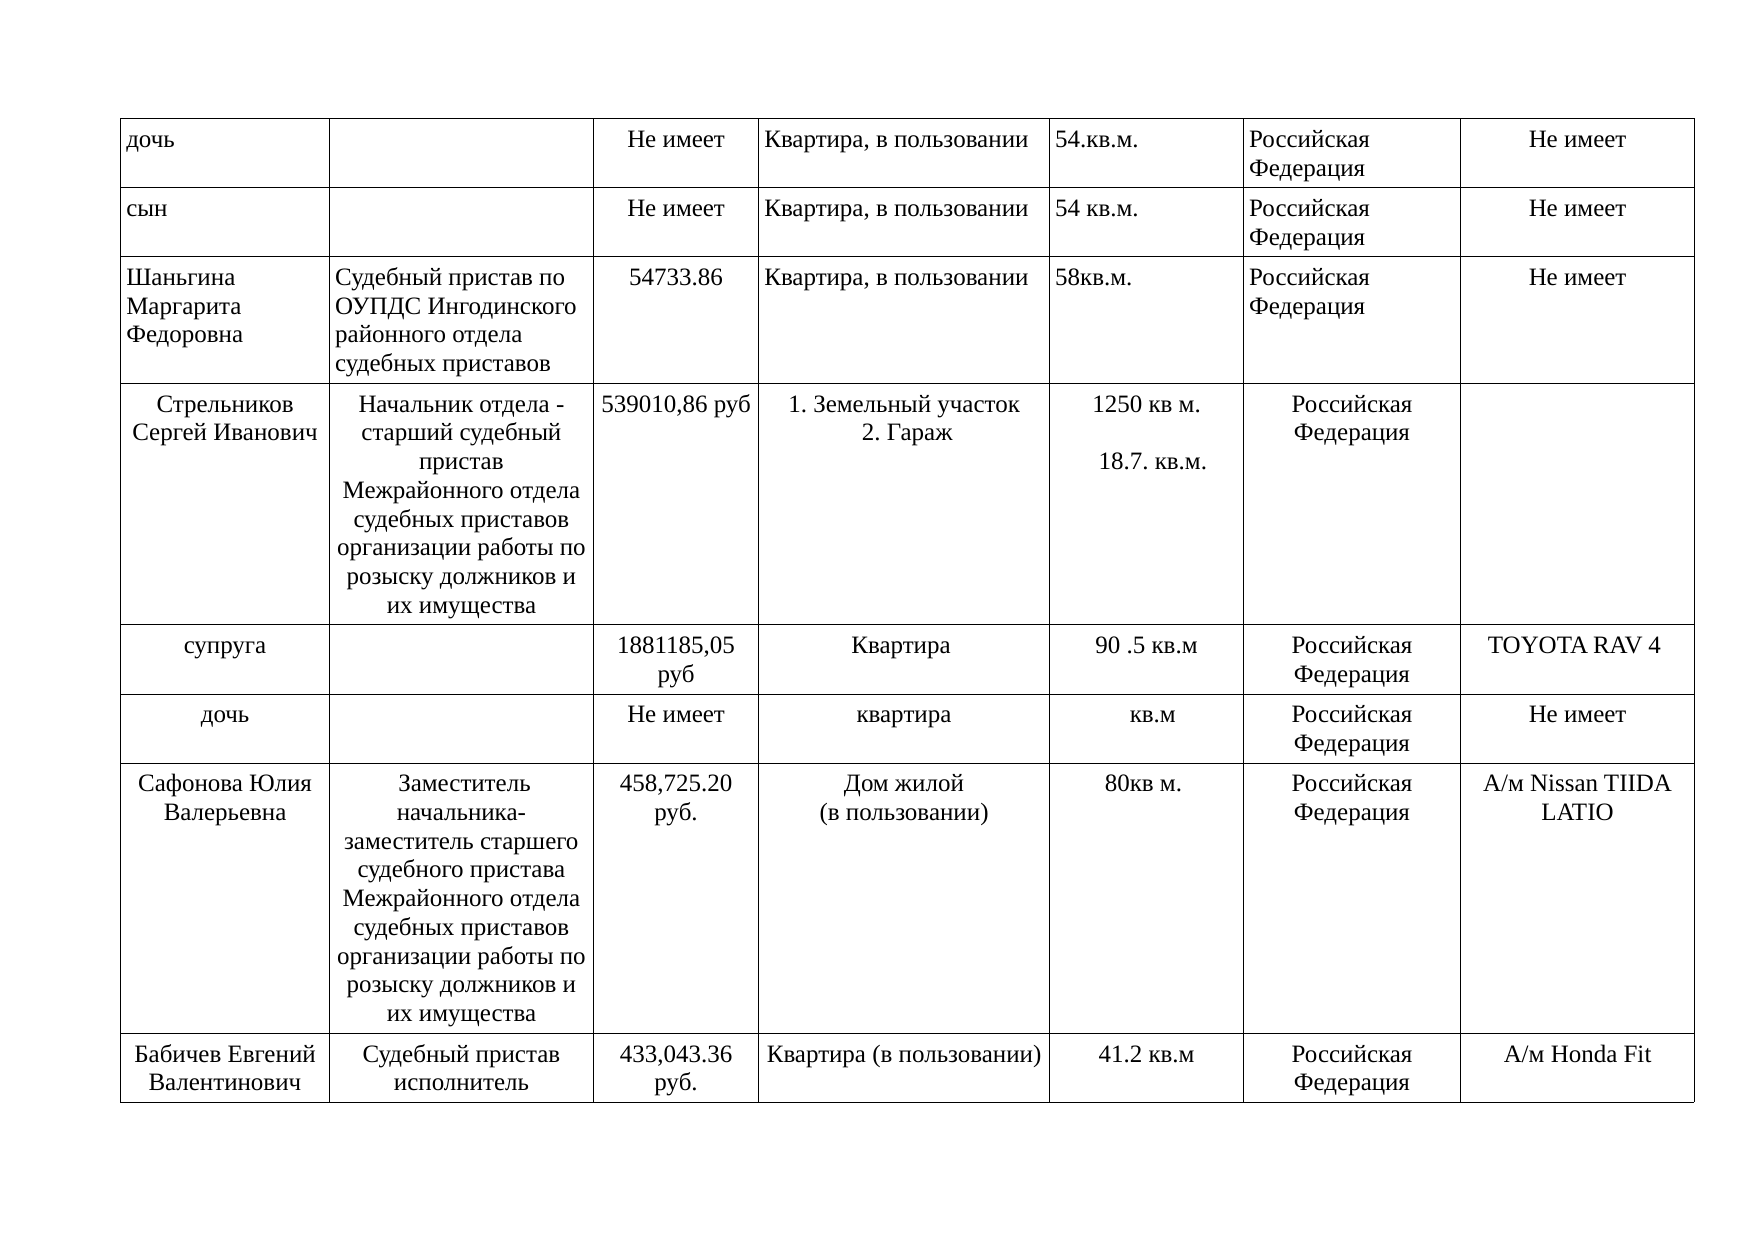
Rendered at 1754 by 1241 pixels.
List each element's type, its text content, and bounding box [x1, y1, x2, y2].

table_cell кв.м [1050, 695, 1243, 762]
table_cell 1881185,05 руб [594, 625, 758, 693]
table_cell 41.2 кв.м [1050, 1034, 1243, 1102]
table_cell 539010,86 руб [594, 384, 758, 624]
table_cell Российская Федерация [1244, 188, 1460, 256]
table_cell Российская Федерация [1244, 695, 1460, 762]
table_cell Не имеет [1461, 188, 1694, 256]
table_cell Не имеет [594, 119, 758, 187]
table_cell Российская Федерация [1244, 625, 1460, 693]
table_cell 80кв м. [1050, 764, 1243, 1033]
table_cell А/м Nissan TIIDA LATIO [1461, 764, 1694, 1033]
table_cell [330, 625, 593, 693]
table_cell Стрельников Сергей Иванович [121, 384, 329, 624]
table_cell квартира [759, 695, 1049, 762]
table_cell 54 кв.м. [1050, 188, 1243, 256]
table_cell 1. Земельный участок 2. Гараж [759, 384, 1049, 624]
table_cell сын [121, 188, 329, 256]
table_cell [330, 119, 593, 187]
table_cell Судебный пристав по ОУПДС Ингодинского районного отдела судебных приставов [330, 257, 593, 383]
table_cell 90 .5 кв.м [1050, 625, 1243, 693]
table_cell Заместитель начальника-заместитель старшего судебного пристава Межрайонного отдела судебных приставов организации работы по розыску должников и их имущества [330, 764, 593, 1033]
table_cell Российская Федерация [1244, 257, 1460, 383]
table_cell Не имеет [594, 695, 758, 762]
table_cell Шаньгина Маргарита Федоровна [121, 257, 329, 383]
table_cell Квартира [759, 625, 1049, 693]
table_cell 54733,86 [594, 257, 758, 383]
table_cell 433 043,36 руб. [594, 1034, 758, 1102]
table_cell Квартира, в пользовании [759, 257, 1049, 383]
table_cell 458 725,20 руб. [594, 764, 758, 1033]
table_cell Сафонова Юлия Валерьевна [121, 764, 329, 1033]
table_cell 58кв.м. [1050, 257, 1243, 383]
table_cell Начальник отдела - старший судебный пристав Межрайонного отдела судебных приставов организации работы по розыску должников и их имущества [330, 384, 593, 624]
table_cell А/м Honda Fit [1461, 1034, 1694, 1102]
table_cell Не имеет [1461, 695, 1694, 762]
table_cell TOYOTA RAV 4 [1461, 625, 1694, 693]
table_cell Российская Федерация [1244, 1034, 1460, 1102]
table_cell дочь [121, 695, 329, 762]
table_cell Российская Федерация [1244, 764, 1460, 1033]
table_cell [330, 188, 593, 256]
table_cell 54.кв.м. [1050, 119, 1243, 187]
table_cell [330, 695, 593, 762]
table_cell Не имеет [1461, 119, 1694, 187]
table_cell Российская Федерация [1244, 119, 1460, 187]
table_cell Бабичев Евгений Валентинович [121, 1034, 329, 1102]
table_cell Квартира, в пользовании [759, 119, 1049, 187]
table_cell Не имеет [1461, 257, 1694, 383]
table_cell Судебный пристав исполнитель [330, 1034, 593, 1102]
table_cell Квартира, в пользовании [759, 188, 1049, 256]
table_cell Дом жилой (в пользовании) [759, 764, 1049, 1033]
table_cell Не имеет [594, 188, 758, 256]
table_cell [1461, 384, 1694, 624]
table_cell 1250 кв м. 18.7. кв.м. [1050, 384, 1243, 624]
table_cell Квартира (в пользовании) [759, 1034, 1049, 1102]
table_cell дочь [121, 119, 329, 187]
table_cell Российская Федерация [1244, 384, 1460, 624]
table_cell супруга [121, 625, 329, 693]
